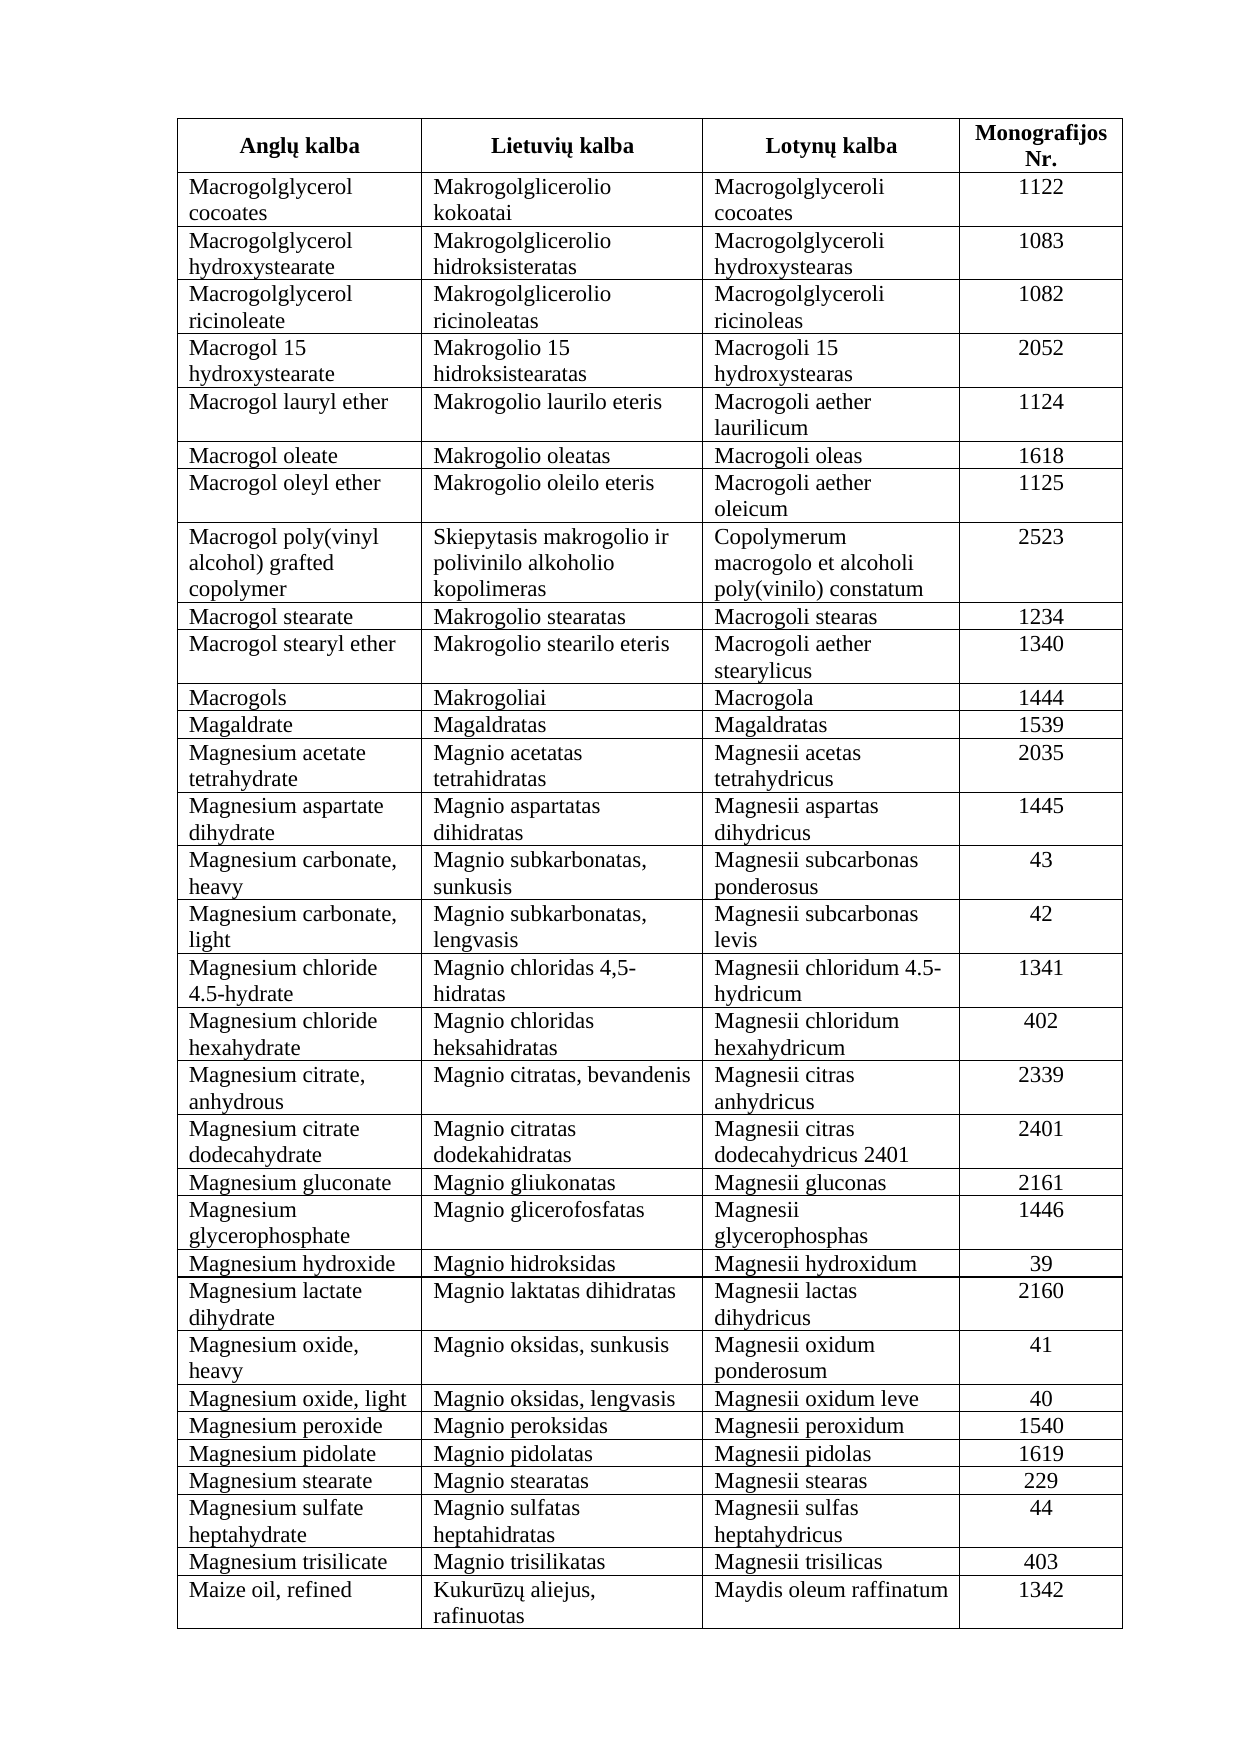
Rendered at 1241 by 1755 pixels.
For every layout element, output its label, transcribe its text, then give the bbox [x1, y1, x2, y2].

table_cell 1445 [960, 793, 1122, 845]
table_cell Macrogol oleate [178, 442, 421, 468]
table_cell Magnesii chloridum 4.5-hydricum [703, 954, 959, 1007]
table_cell Magnesii sulfas heptahydricus [703, 1495, 959, 1547]
table_cell Magnesium oxide, light [178, 1385, 421, 1411]
table_cell Magnio acetatas tetrahidratas [422, 739, 702, 792]
table_cell Macrogol oleyl ether [178, 469, 421, 522]
table_cell Kukurūzų aliejus, rafinuotas [422, 1576, 702, 1628]
table_cell Magnesium peroxide [178, 1412, 421, 1439]
table_cell Copolymerum macrogolo et alcoholi poly(vinilo) constatum [703, 523, 959, 602]
table_cell Magnesii oxidum leve [703, 1385, 959, 1411]
table_cell 1340 [960, 630, 1122, 683]
table_cell Magnesii subcarbonas ponderosus [703, 846, 959, 899]
table_cell Magnio glicerofosfatas [422, 1196, 702, 1249]
table_cell Magnesii chloridum hexahydricum [703, 1008, 959, 1060]
table_header Anglų kalba [178, 119, 421, 172]
table_cell Magnesii hydroxidum [703, 1250, 959, 1276]
table_cell Magnesii subcarbonas levis [703, 900, 959, 953]
table_cell 1444 [960, 684, 1122, 710]
table_cell Magnio stearatas [422, 1467, 702, 1493]
table_cell 43 [960, 846, 1122, 899]
table_cell Magnesii citras dodecahydricus 2401 [703, 1115, 959, 1168]
table_cell Makrogolio stearatas [422, 603, 702, 629]
table_cell Magnesium pidolate [178, 1440, 421, 1466]
table_cell 1083 [960, 227, 1122, 279]
table_cell Magnio pidolatas [422, 1440, 702, 1466]
table_cell Makrogoliai [422, 684, 702, 710]
table_cell Magnesii glycerophosphas [703, 1196, 959, 1249]
table_cell Magnesii pidolas [703, 1440, 959, 1466]
table_cell Macrogolglyceroli hydroxystearas [703, 227, 959, 279]
table_cell Macrogols [178, 684, 421, 710]
table_cell Magnio subkarbonatas, lengvasis [422, 900, 702, 953]
table_cell Maydis oleum raffinatum [703, 1576, 959, 1628]
table_cell 1540 [960, 1412, 1122, 1439]
table_cell 1125 [960, 469, 1122, 522]
table_cell Maize oil, refined [178, 1576, 421, 1628]
table_cell 1539 [960, 711, 1122, 738]
table_cell Macrogolglycerol ricinoleate [178, 280, 421, 333]
table_cell 41 [960, 1331, 1122, 1384]
table_cell Makrogolio stearilo eteris [422, 630, 702, 683]
table_header Lotynų kalba [703, 119, 959, 172]
table_cell Magnesium carbonate, light [178, 900, 421, 953]
table_cell Magnesium citrate dodecahydrate [178, 1115, 421, 1168]
table_cell Magnesium hydroxide [178, 1250, 421, 1276]
table_cell Magnesium chloride hexahydrate [178, 1008, 421, 1060]
table_cell Macrogol 15 hydroxystearate [178, 334, 421, 387]
table_cell 229 [960, 1467, 1122, 1493]
table_cell Magnesii trisilicas [703, 1548, 959, 1574]
table_cell Magnesii citras anhydricus [703, 1061, 959, 1114]
table_header Lietuvių kalba [422, 119, 702, 172]
table_cell 39 [960, 1250, 1122, 1276]
table_cell Macrogoli aether oleicum [703, 469, 959, 522]
table_cell Magnesium oxide, heavy [178, 1331, 421, 1384]
table_cell Magnio sulfatas heptahidratas [422, 1495, 702, 1547]
table_cell Macrogoli oleas [703, 442, 959, 468]
table_cell Macrogola [703, 684, 959, 710]
table_cell Makrogolio laurilo eteris [422, 388, 702, 441]
table_cell Makrogolglicerolio kokoatai [422, 173, 702, 226]
table_cell Magnesii stearas [703, 1467, 959, 1493]
table_cell Macrogolglyceroli ricinoleas [703, 280, 959, 333]
table_cell 42 [960, 900, 1122, 953]
table_cell 1342 [960, 1576, 1122, 1628]
table_cell Magnio chloridas 4,5-hidratas [422, 954, 702, 1007]
table_cell Macrogol stearyl ether [178, 630, 421, 683]
table_cell 2052 [960, 334, 1122, 387]
table_cell 403 [960, 1548, 1122, 1574]
table_cell Makrogolio 15 hidroksistearatas [422, 334, 702, 387]
table_cell Makrogolio oleatas [422, 442, 702, 468]
table_cell Macrogoli aether laurilicum [703, 388, 959, 441]
table_cell Makrogolio oleilo eteris [422, 469, 702, 522]
table_cell Magnio oksidas, sunkusis [422, 1331, 702, 1384]
table_cell Magnesium trisilicate [178, 1548, 421, 1574]
table_cell Magaldratas [422, 711, 702, 738]
table_cell 2523 [960, 523, 1122, 602]
table_cell 402 [960, 1008, 1122, 1060]
table_cell Magnio peroksidas [422, 1412, 702, 1439]
table_cell Magnio citratas dodekahidratas [422, 1115, 702, 1168]
table_cell 1234 [960, 603, 1122, 629]
table_cell 1122 [960, 173, 1122, 226]
table_cell Magnesii aspartas dihydricus [703, 793, 959, 845]
table_cell 2035 [960, 739, 1122, 792]
table_cell Macrogolglyceroli cocoates [703, 173, 959, 226]
table_cell Magnio laktatas dihidratas [422, 1278, 702, 1330]
table_cell 1446 [960, 1196, 1122, 1249]
table_cell Magnio citratas, bevandenis [422, 1061, 702, 1114]
table_cell Makrogolglicerolio hidroksisteratas [422, 227, 702, 279]
table_cell Magnesium carbonate, heavy [178, 846, 421, 899]
table_cell Magnesii oxidum ponderosum [703, 1331, 959, 1384]
table_cell Makrogolglicerolio ricinoleatas [422, 280, 702, 333]
table_cell 2401 [960, 1115, 1122, 1168]
table_cell Magnesium lactate dihydrate [178, 1278, 421, 1330]
table_cell Macrogol stearate [178, 603, 421, 629]
table_cell Magnesii acetas tetrahydricus [703, 739, 959, 792]
table_cell Magnesium citrate, anhydrous [178, 1061, 421, 1114]
table_cell Macrogolglycerol hydroxystearate [178, 227, 421, 279]
table_cell Magnio oksidas, lengvasis [422, 1385, 702, 1411]
table_cell Magnio gliukonatas [422, 1169, 702, 1195]
table_cell 2160 [960, 1278, 1122, 1330]
table_cell Macrogol poly(vinyl alcohol) grafted copolymer [178, 523, 421, 602]
table_cell Macrogol lauryl ether [178, 388, 421, 441]
table_cell Magnesii peroxidum [703, 1412, 959, 1439]
table_cell Magnio aspartatas dihidratas [422, 793, 702, 845]
table_cell 40 [960, 1385, 1122, 1411]
table_cell Magaldrate [178, 711, 421, 738]
table_cell Magnesium stearate [178, 1467, 421, 1493]
table_cell Magnio hidroksidas [422, 1250, 702, 1276]
table_cell 1619 [960, 1440, 1122, 1466]
table_cell Macrogolglycerol cocoates [178, 173, 421, 226]
table_cell Macrogoli stearas [703, 603, 959, 629]
table_cell Magnesium acetate tetrahydrate [178, 739, 421, 792]
table_cell 1341 [960, 954, 1122, 1007]
table_cell 2339 [960, 1061, 1122, 1114]
table_cell 1124 [960, 388, 1122, 441]
table_cell 1618 [960, 442, 1122, 468]
table_cell Magnio subkarbonatas, sunkusis [422, 846, 702, 899]
table_cell Magnesium aspartate dihydrate [178, 793, 421, 845]
table_cell 1082 [960, 280, 1122, 333]
table_cell Skiepytasis makrogolio ir polivinilo alkoholio kopolimeras [422, 523, 702, 602]
table_cell 44 [960, 1495, 1122, 1547]
table_cell Magaldratas [703, 711, 959, 738]
table_cell Magnesii gluconas [703, 1169, 959, 1195]
table_cell Macrogoli aether stearylicus [703, 630, 959, 683]
table_cell Magnesium glycerophosphate [178, 1196, 421, 1249]
table_cell Magnesium sulfate heptahydrate [178, 1495, 421, 1547]
table_cell Magnesium chloride 4.5-hydrate [178, 954, 421, 1007]
table_cell Magnio chloridas heksahidratas [422, 1008, 702, 1060]
table_header Monografijos Nr. [960, 119, 1122, 172]
table_cell Magnesii lactas dihydricus [703, 1278, 959, 1330]
table_cell 2161 [960, 1169, 1122, 1195]
table_cell Magnesium gluconate [178, 1169, 421, 1195]
table_cell Magnio trisilikatas [422, 1548, 702, 1574]
table_cell Macrogoli 15 hydroxystearas [703, 334, 959, 387]
